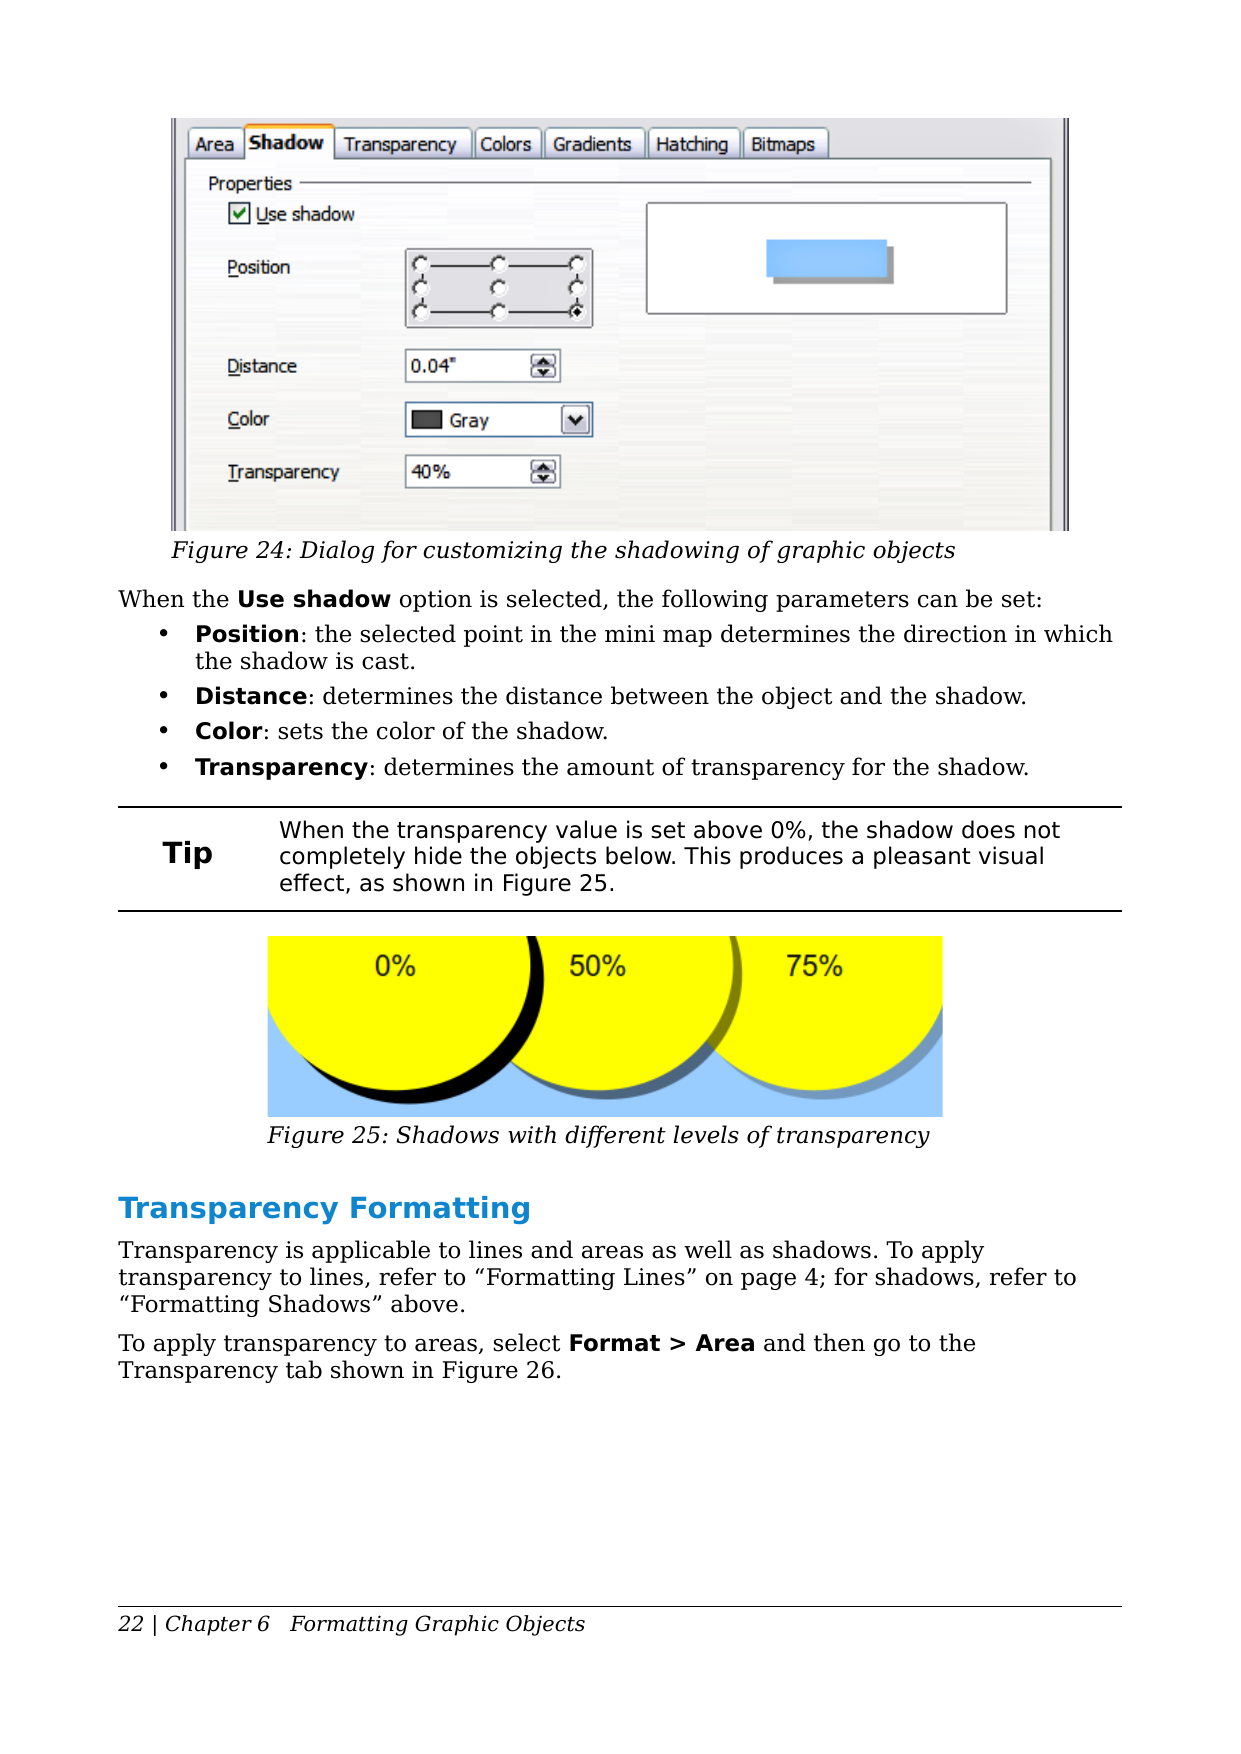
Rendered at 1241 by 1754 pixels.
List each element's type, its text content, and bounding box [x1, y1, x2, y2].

table_header When the transparency value is set above 0%, the shadow does not completely hide the objects below. This produces a pleasant visual effect, as shown in Figure 25. [258, 808, 1122, 910]
list When the Use shadow option is selected, the following parameters can be set: [118, 586, 1122, 612]
list Transparency: determines the amount of transparency for the shadow. [156, 752, 1122, 781]
subtitle Transparency Formatting [118, 1191, 1122, 1225]
list Position: the selected point in the mini map determines the direction in which the shadow is cast. [156, 619, 1122, 675]
text Figure 25: Shadows with different levels of transparency [267, 1123, 973, 1149]
text Figure 24: Dialog for customizing the shadowing of graphic objects [171, 537, 1069, 563]
text To apply transparency to areas, select Format > Area and then go to the Transparency tab shown in Figure 26. [118, 1330, 1122, 1383]
list Color: sets the color of the shadow. [156, 716, 1122, 746]
table_header Tip [118, 808, 257, 910]
picture [171, 118, 1069, 531]
list Distance: determines the distance between the object and the shadow. [156, 681, 1122, 710]
picture [267, 936, 943, 1117]
text Transparency is applicable to lines and areas as well as shadows. To apply transparency to lines, refer to “Formatting Lines” on page 4; for shadows, refer to “Formatting Shadows” above. [118, 1238, 1122, 1318]
